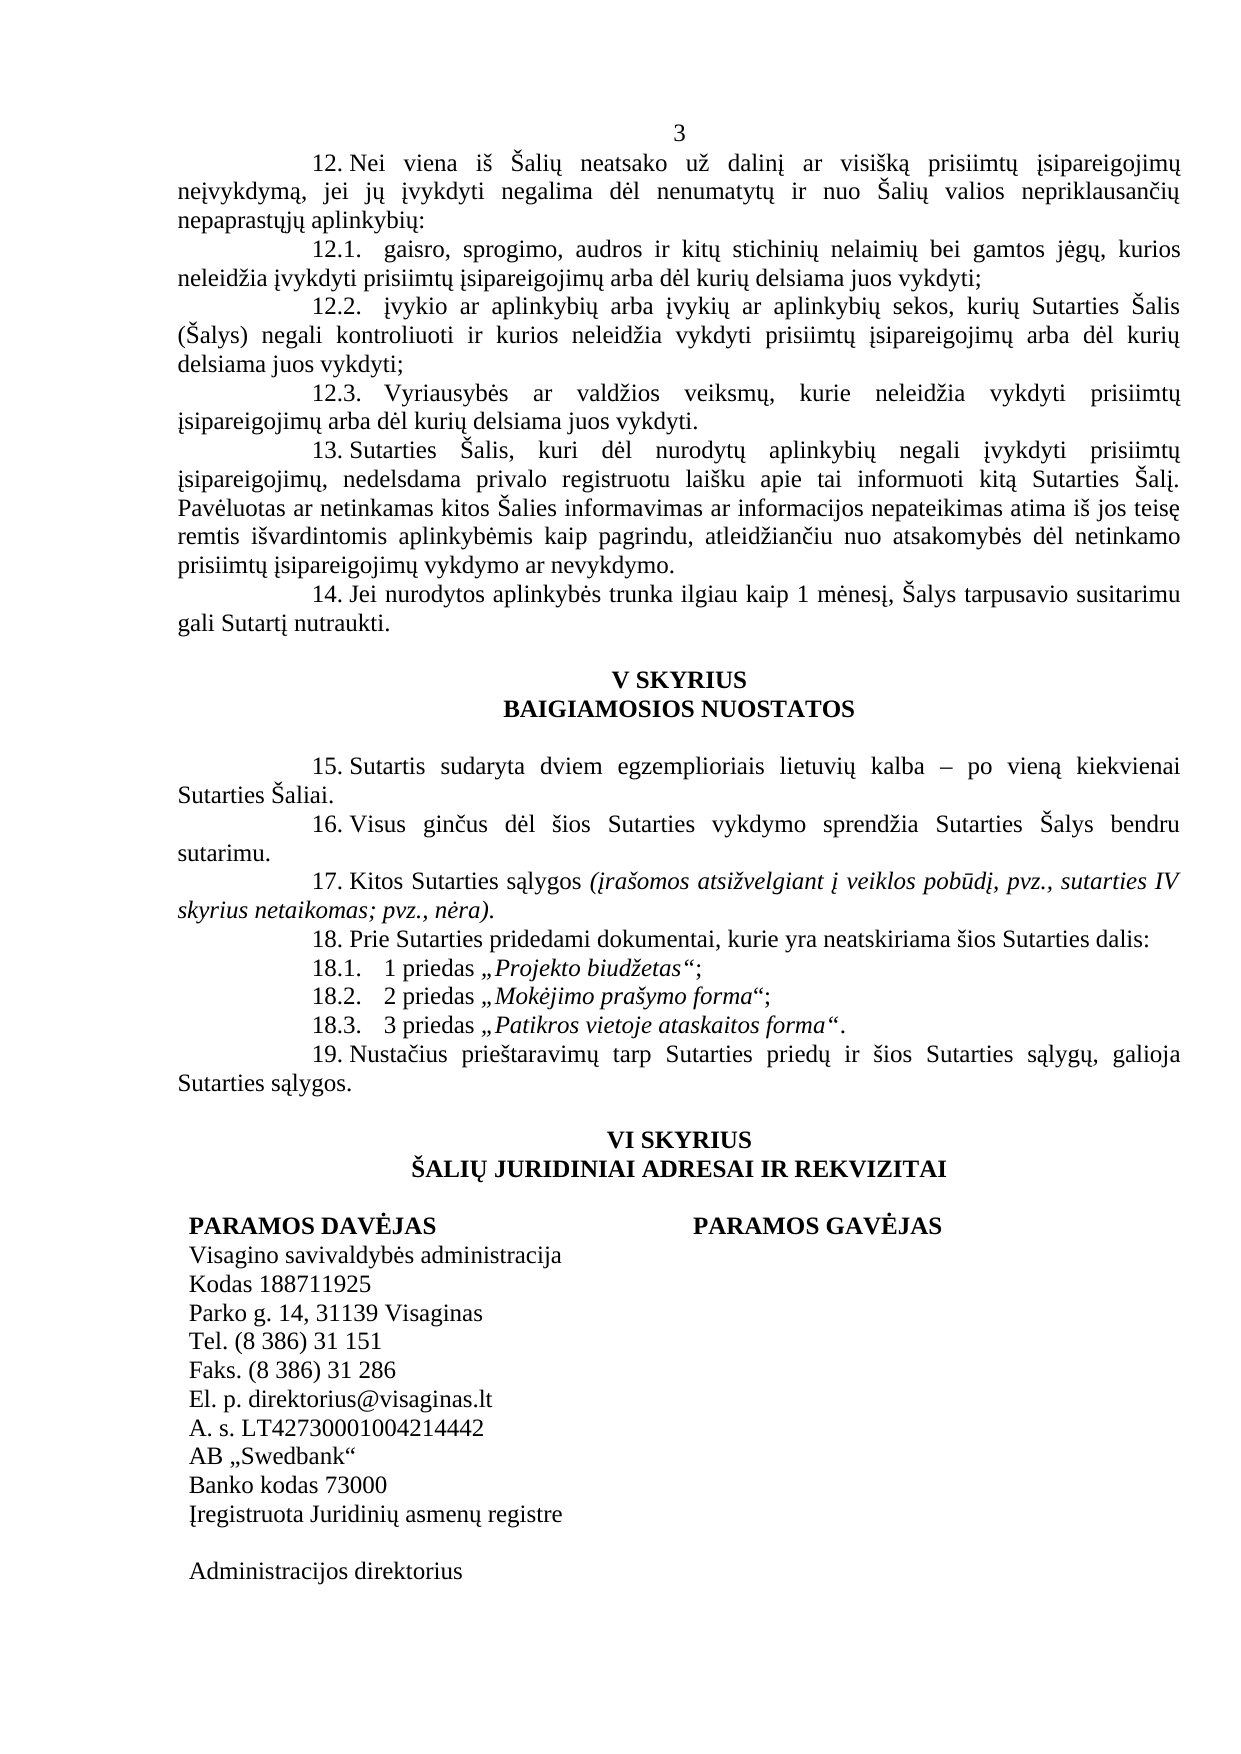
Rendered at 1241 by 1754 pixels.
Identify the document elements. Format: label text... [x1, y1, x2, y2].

table_cell [682, 1441, 1183, 1470]
text 19. Nustačius prieštaravimų tarp Sutarties priedų ir šios Sutarties sąlygų, galioja Sutarties sąlygos. [177, 1039, 1181, 1096]
text 18. Prie Sutarties pridedami dokumentai, kurie yra neatskiriama šios Sutarties dalis: [177, 924, 1181, 953]
table_cell [682, 1556, 1183, 1585]
text VI skyrius [177, 1125, 1181, 1154]
text V SKYRIUS [177, 665, 1181, 694]
table_cell AB „Swedbank“ [177, 1441, 682, 1470]
table_cell [177, 1528, 682, 1556]
text 12.3. Vyriausybės ar valdžios veiksmų, kurie neleidžia vykdyti prisiimtų įsipareigojimų arba dėl kurių delsiama juos vykdyti. [177, 378, 1181, 435]
text 15. Sutartis sudaryta dviem egzemplioriais lietuvių kalba – po vieną kiekvienai Sutarties Šaliai. [177, 751, 1181, 809]
table_cell A. s. LT42730001004214442 [177, 1413, 682, 1441]
text 18.1. 1 priedas „Projekto biudžetas“; [177, 953, 1181, 981]
table_cell Įregistruota Juridinių asmenų registre [177, 1499, 682, 1528]
table_header paramos davėjas [177, 1211, 682, 1240]
table_cell Banko kodas 73000 [177, 1470, 682, 1499]
table_cell Visagino savivaldybės administracija [177, 1240, 682, 1269]
table_cell [682, 1240, 1183, 1269]
table_cell Kodas 188711925 [177, 1269, 682, 1298]
table_cell [682, 1499, 1183, 1528]
text 12. Nei viena iš Šalių neatsako už dalinį ar visišką prisiimtų įsipareigojimų neįvykdymą, jei jų įvykdyti negalima dėl nenumatytų ir nuo Šalių valios nepriklausančių nepaprastųjų aplinkybių: [177, 148, 1181, 234]
table_cell [682, 1384, 1183, 1413]
text 13. Sutarties Šalis, kuri dėl nurodytų aplinkybių negali įvykdyti prisiimtų įsipareigojimų, nedelsdama privalo registruotu laišku apie tai informuoti kitą Sutarties Šalį. Pavėluotas ar netinkamas kitos Šalies informavimas ar informacijos nepateikimas atima iš jos teisę remtis išvardintomis aplinkybėmis kaip pagrindu, atleidžiančiu nuo atsakomybės dėl netinkamo prisiimtų įsipareigojimų vykdymo ar nevykdymo. [177, 435, 1181, 579]
table_cell [682, 1413, 1183, 1441]
table_cell [682, 1355, 1183, 1384]
text 18.2. 2 priedas „Mokėjimo prašymo forma“; [177, 981, 1181, 1010]
table_cell [682, 1298, 1183, 1326]
table_header paramos gavėjas [682, 1211, 1183, 1240]
text 17. Kitos Sutarties sąlygos (įrašomos atsižvelgiant į veiklos pobūdį, pvz., sutarties IV skyrius netaikomas; pvz., nėra). [177, 866, 1181, 924]
table_cell El. p. direktorius@visaginas.lt [177, 1384, 682, 1413]
table_cell [682, 1528, 1183, 1556]
table_cell Faks. (8 386) 31 286 [177, 1355, 682, 1384]
table_cell [682, 1326, 1183, 1355]
table_cell Tel. (8 386) 31 151 [177, 1326, 682, 1355]
table_cell Parko g. 14, 31139 Visaginas [177, 1298, 682, 1326]
text 12.2. įvykio ar aplinkybių arba įvykių ar aplinkybių sekos, kurių Sutarties Šalis (Šalys) negali kontroliuoti ir kurios neleidžia vykdyti prisiimtų įsipareigojimų arba dėl kurių delsiama juos vykdyti; [177, 291, 1181, 378]
table_cell [682, 1269, 1183, 1298]
text 14. Jei nurodytos aplinkybės trunka ilgiau kaip 1 mėnesį, Šalys tarpusavio susitarimu gali Sutartį nutraukti. [177, 579, 1181, 636]
text BAIGIAMOSIOS NUOSTATOS [177, 694, 1181, 723]
text 18.3. 3 priedas „Patikros vietoje ataskaitos forma“. [177, 1010, 1181, 1039]
text 12.1. gaisro, sprogimo, audros ir kitų stichinių nelaimių bei gamtos jėgų, kurios neleidžia įvykdyti prisiimtų įsipareigojimų arba dėl kurių delsiama juos vykdyti; [177, 234, 1181, 291]
table_cell Administracijos direktorius [177, 1556, 682, 1585]
text ŠALIŲ JURIDINIAI ADRESAI IR REKVIZITAI [177, 1154, 1181, 1183]
text 16. Visus ginčus dėl šios Sutarties vykdymo sprendžia Sutarties Šalys bendru sutarimu. [177, 809, 1181, 866]
table_cell [682, 1470, 1183, 1499]
